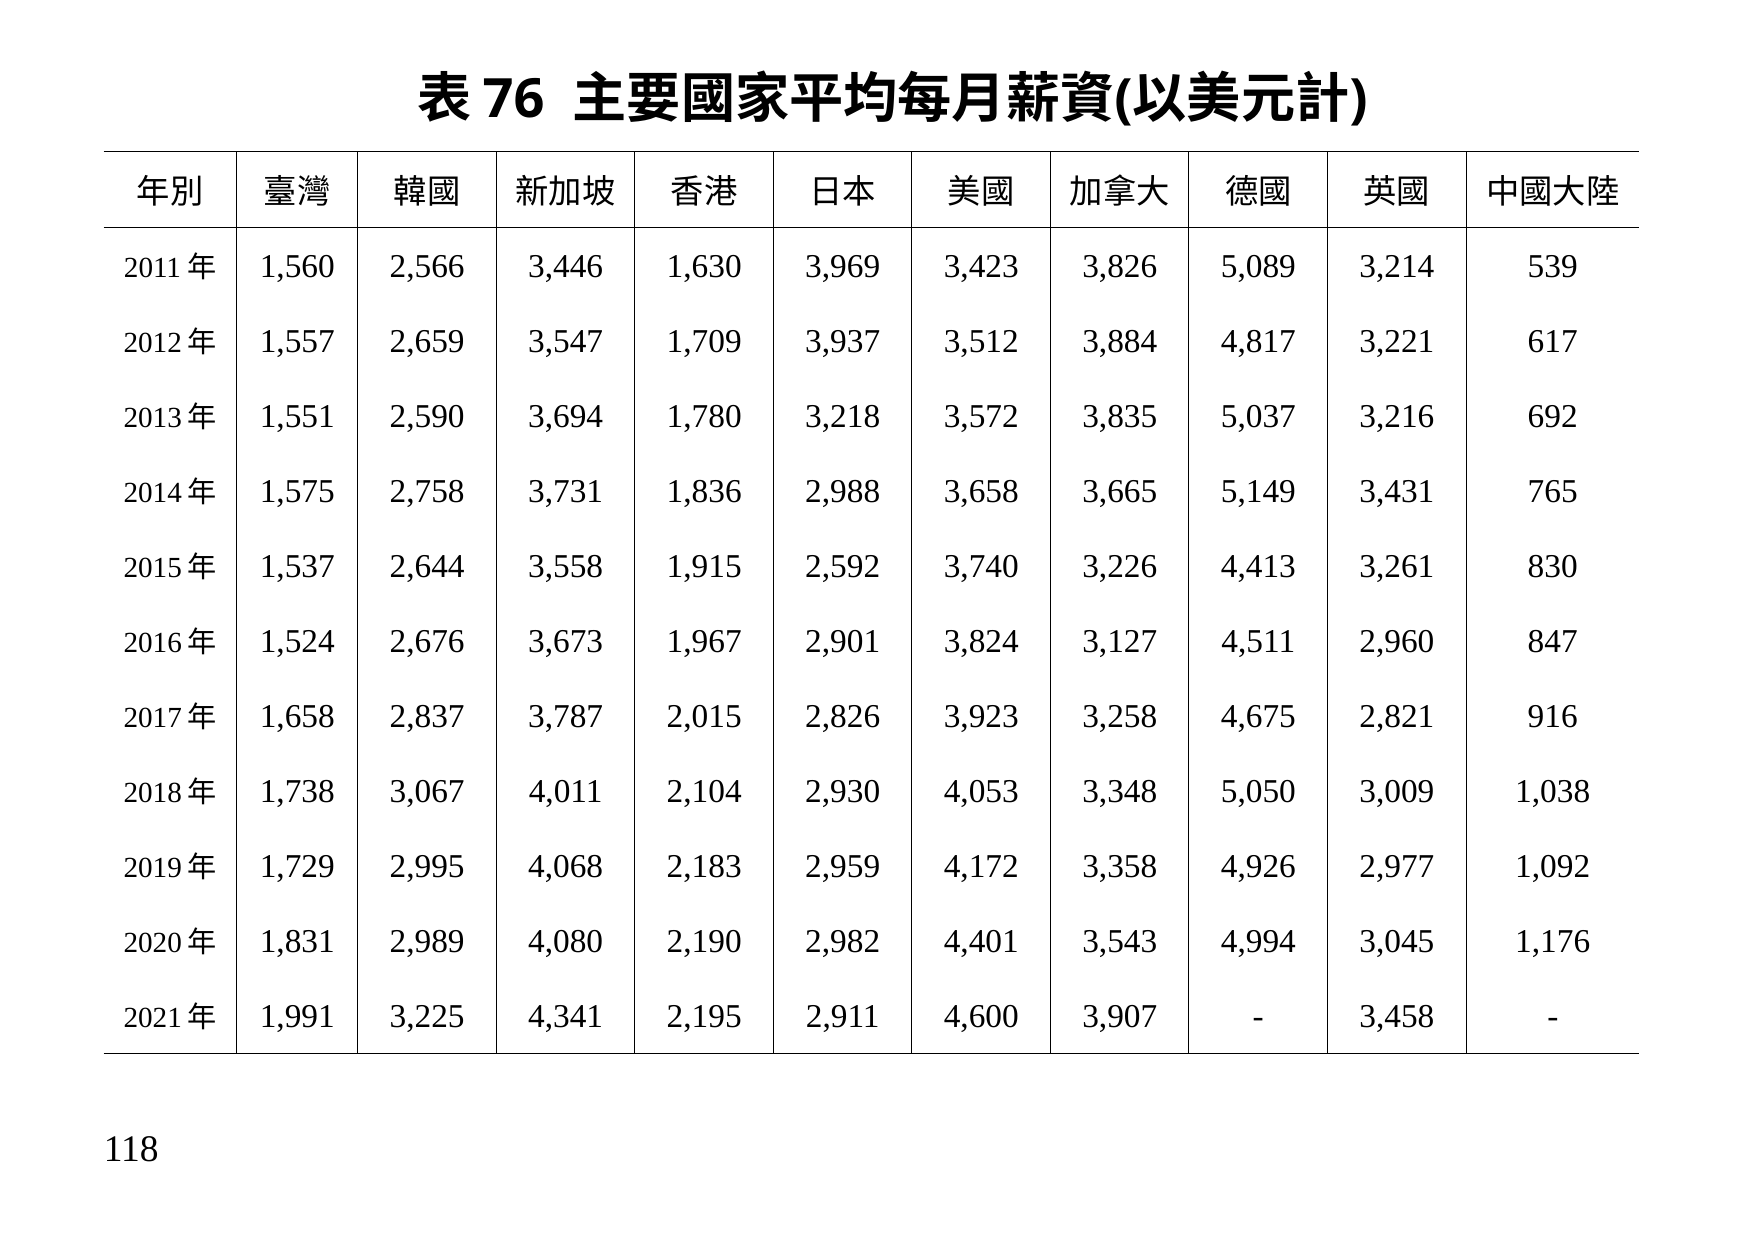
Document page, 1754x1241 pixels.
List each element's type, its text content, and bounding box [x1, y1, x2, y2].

table_header 年別 [104, 152, 236, 227]
table_cell 2020年 [104, 903, 236, 978]
table_cell 765 [1467, 453, 1639, 528]
table_cell 2,901 [774, 603, 911, 678]
table_cell 3,665 [1051, 453, 1188, 528]
table_cell 3,937 [774, 303, 911, 378]
table_cell 4,011 [497, 753, 634, 828]
table_cell 3,826 [1051, 228, 1188, 303]
table_cell 4,401 [912, 903, 1050, 978]
table_cell 3,572 [912, 378, 1050, 453]
table_cell 3,658 [912, 453, 1050, 528]
table_cell 1,560 [237, 228, 357, 303]
table_cell 692 [1467, 378, 1639, 453]
table_cell 3,731 [497, 453, 634, 528]
table_cell 3,907 [1051, 978, 1188, 1053]
table_cell 4,994 [1189, 903, 1327, 978]
table_cell 2,988 [774, 453, 911, 528]
table_cell 3,423 [912, 228, 1050, 303]
table_cell 2,676 [358, 603, 496, 678]
table_cell - [1189, 978, 1327, 1053]
subtitle 表76 主要國家平均每月薪資(以美元計) [103, 38, 1639, 151]
table_cell 4,413 [1189, 528, 1327, 603]
table_cell 2017年 [104, 678, 236, 753]
table_cell 5,050 [1189, 753, 1327, 828]
table_cell 3,067 [358, 753, 496, 828]
table_cell 1,537 [237, 528, 357, 603]
table_cell 3,127 [1051, 603, 1188, 678]
table_cell 4,341 [497, 978, 634, 1053]
table_cell 1,709 [635, 303, 773, 378]
table_cell 2016年 [104, 603, 236, 678]
table_cell 2,644 [358, 528, 496, 603]
table_cell 1,038 [1467, 753, 1639, 828]
table_cell 1,780 [635, 378, 773, 453]
table_cell 1,630 [635, 228, 773, 303]
table_cell 2,659 [358, 303, 496, 378]
table_cell 3,226 [1051, 528, 1188, 603]
table_cell 4,172 [912, 828, 1050, 903]
table_cell 3,258 [1051, 678, 1188, 753]
table_cell 3,543 [1051, 903, 1188, 978]
table_cell 2,959 [774, 828, 911, 903]
table_header 新加坡 [497, 152, 634, 227]
table_cell 3,216 [1328, 378, 1466, 453]
table_cell 1,729 [237, 828, 357, 903]
table_cell 2,821 [1328, 678, 1466, 753]
table_cell 2,183 [635, 828, 773, 903]
table_cell 3,358 [1051, 828, 1188, 903]
table_cell 2015年 [104, 528, 236, 603]
table_cell 1,575 [237, 453, 357, 528]
table_cell 2,590 [358, 378, 496, 453]
table_cell 2,930 [774, 753, 911, 828]
table_cell 2,015 [635, 678, 773, 753]
table_cell 2021年 [104, 978, 236, 1053]
table_header 臺灣 [237, 152, 357, 227]
table_cell 3,512 [912, 303, 1050, 378]
table_cell 2,826 [774, 678, 911, 753]
table_cell 3,221 [1328, 303, 1466, 378]
table_cell 2014年 [104, 453, 236, 528]
table_cell 1,991 [237, 978, 357, 1053]
table_cell 4,926 [1189, 828, 1327, 903]
table_cell 4,600 [912, 978, 1050, 1053]
table_cell 1,658 [237, 678, 357, 753]
table_cell 3,923 [912, 678, 1050, 753]
table_cell 4,080 [497, 903, 634, 978]
table_cell 1,967 [635, 603, 773, 678]
table_cell 4,675 [1189, 678, 1327, 753]
table_cell 3,348 [1051, 753, 1188, 828]
table_cell 1,176 [1467, 903, 1639, 978]
table_cell 2,195 [635, 978, 773, 1053]
table_cell 3,009 [1328, 753, 1466, 828]
table_cell 3,214 [1328, 228, 1466, 303]
table_cell 1,836 [635, 453, 773, 528]
table_cell 3,458 [1328, 978, 1466, 1053]
table_cell 2,960 [1328, 603, 1466, 678]
table_cell 1,524 [237, 603, 357, 678]
table_cell 3,835 [1051, 378, 1188, 453]
table_cell 3,884 [1051, 303, 1188, 378]
table_header 中國大陸 [1467, 152, 1639, 227]
table_cell 847 [1467, 603, 1639, 678]
table_cell 2,190 [635, 903, 773, 978]
table_header 日本 [774, 152, 911, 227]
table_cell - [1467, 978, 1639, 1053]
table_cell 2,837 [358, 678, 496, 753]
table_cell 2,592 [774, 528, 911, 603]
table_cell 2,758 [358, 453, 496, 528]
table_cell 830 [1467, 528, 1639, 603]
table_header 英國 [1328, 152, 1466, 227]
table_cell 3,673 [497, 603, 634, 678]
table_cell 1,092 [1467, 828, 1639, 903]
table_cell 4,511 [1189, 603, 1327, 678]
table_cell 617 [1467, 303, 1639, 378]
table_cell 3,261 [1328, 528, 1466, 603]
table_cell 2019年 [104, 828, 236, 903]
table_header 香港 [635, 152, 773, 227]
table_header 美國 [912, 152, 1050, 227]
table_cell 3,446 [497, 228, 634, 303]
table_cell 3,824 [912, 603, 1050, 678]
table_cell 539 [1467, 228, 1639, 303]
table_header 加拿大 [1051, 152, 1188, 227]
table_cell 5,089 [1189, 228, 1327, 303]
table_cell 3,225 [358, 978, 496, 1053]
table_cell 2,982 [774, 903, 911, 978]
table_cell 1,831 [237, 903, 357, 978]
table_header 韓國 [358, 152, 496, 227]
table_cell 3,787 [497, 678, 634, 753]
table_cell 2013年 [104, 378, 236, 453]
table_cell 4,053 [912, 753, 1050, 828]
table_cell 2011年 [104, 228, 236, 303]
table_cell 3,558 [497, 528, 634, 603]
table_cell 1,915 [635, 528, 773, 603]
table_cell 5,149 [1189, 453, 1327, 528]
table_cell 1,738 [237, 753, 357, 828]
table_header 德國 [1189, 152, 1327, 227]
table_cell 3,045 [1328, 903, 1466, 978]
table_cell 4,068 [497, 828, 634, 903]
table_cell 2012年 [104, 303, 236, 378]
table_cell 4,817 [1189, 303, 1327, 378]
table_cell 1,557 [237, 303, 357, 378]
table_cell 2018年 [104, 753, 236, 828]
table_cell 3,218 [774, 378, 911, 453]
table_cell 3,969 [774, 228, 911, 303]
table_cell 5,037 [1189, 378, 1327, 453]
table_cell 2,566 [358, 228, 496, 303]
table_cell 3,547 [497, 303, 634, 378]
table_cell 2,911 [774, 978, 911, 1053]
table_cell 3,740 [912, 528, 1050, 603]
table_cell 2,977 [1328, 828, 1466, 903]
table_cell 2,995 [358, 828, 496, 903]
table_cell 2,989 [358, 903, 496, 978]
table_cell 916 [1467, 678, 1639, 753]
table_cell 3,694 [497, 378, 634, 453]
table_cell 1,551 [237, 378, 357, 453]
table_cell 3,431 [1328, 453, 1466, 528]
table_cell 2,104 [635, 753, 773, 828]
